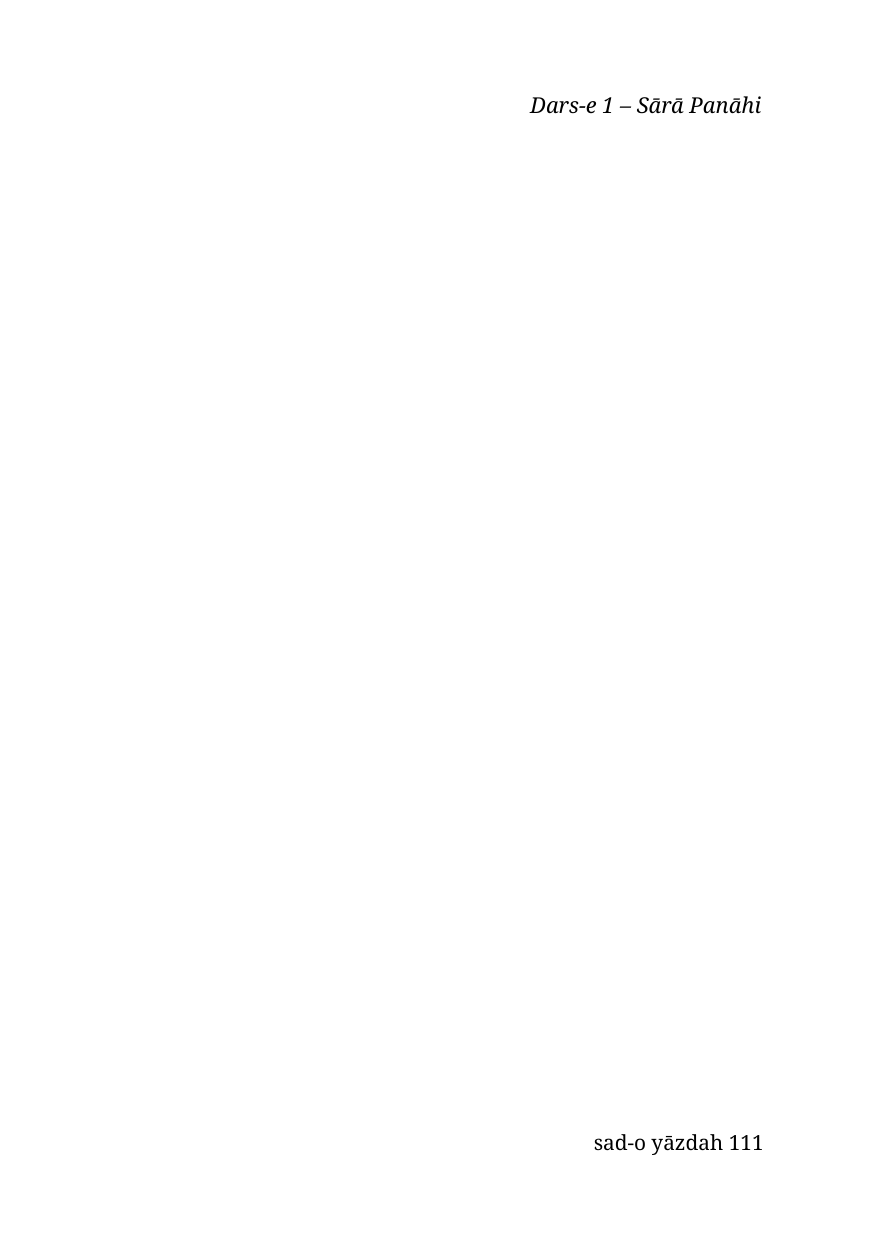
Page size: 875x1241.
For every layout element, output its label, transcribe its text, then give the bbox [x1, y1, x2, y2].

text sad-o yāzdah 111 [111, 1128, 763, 1157]
